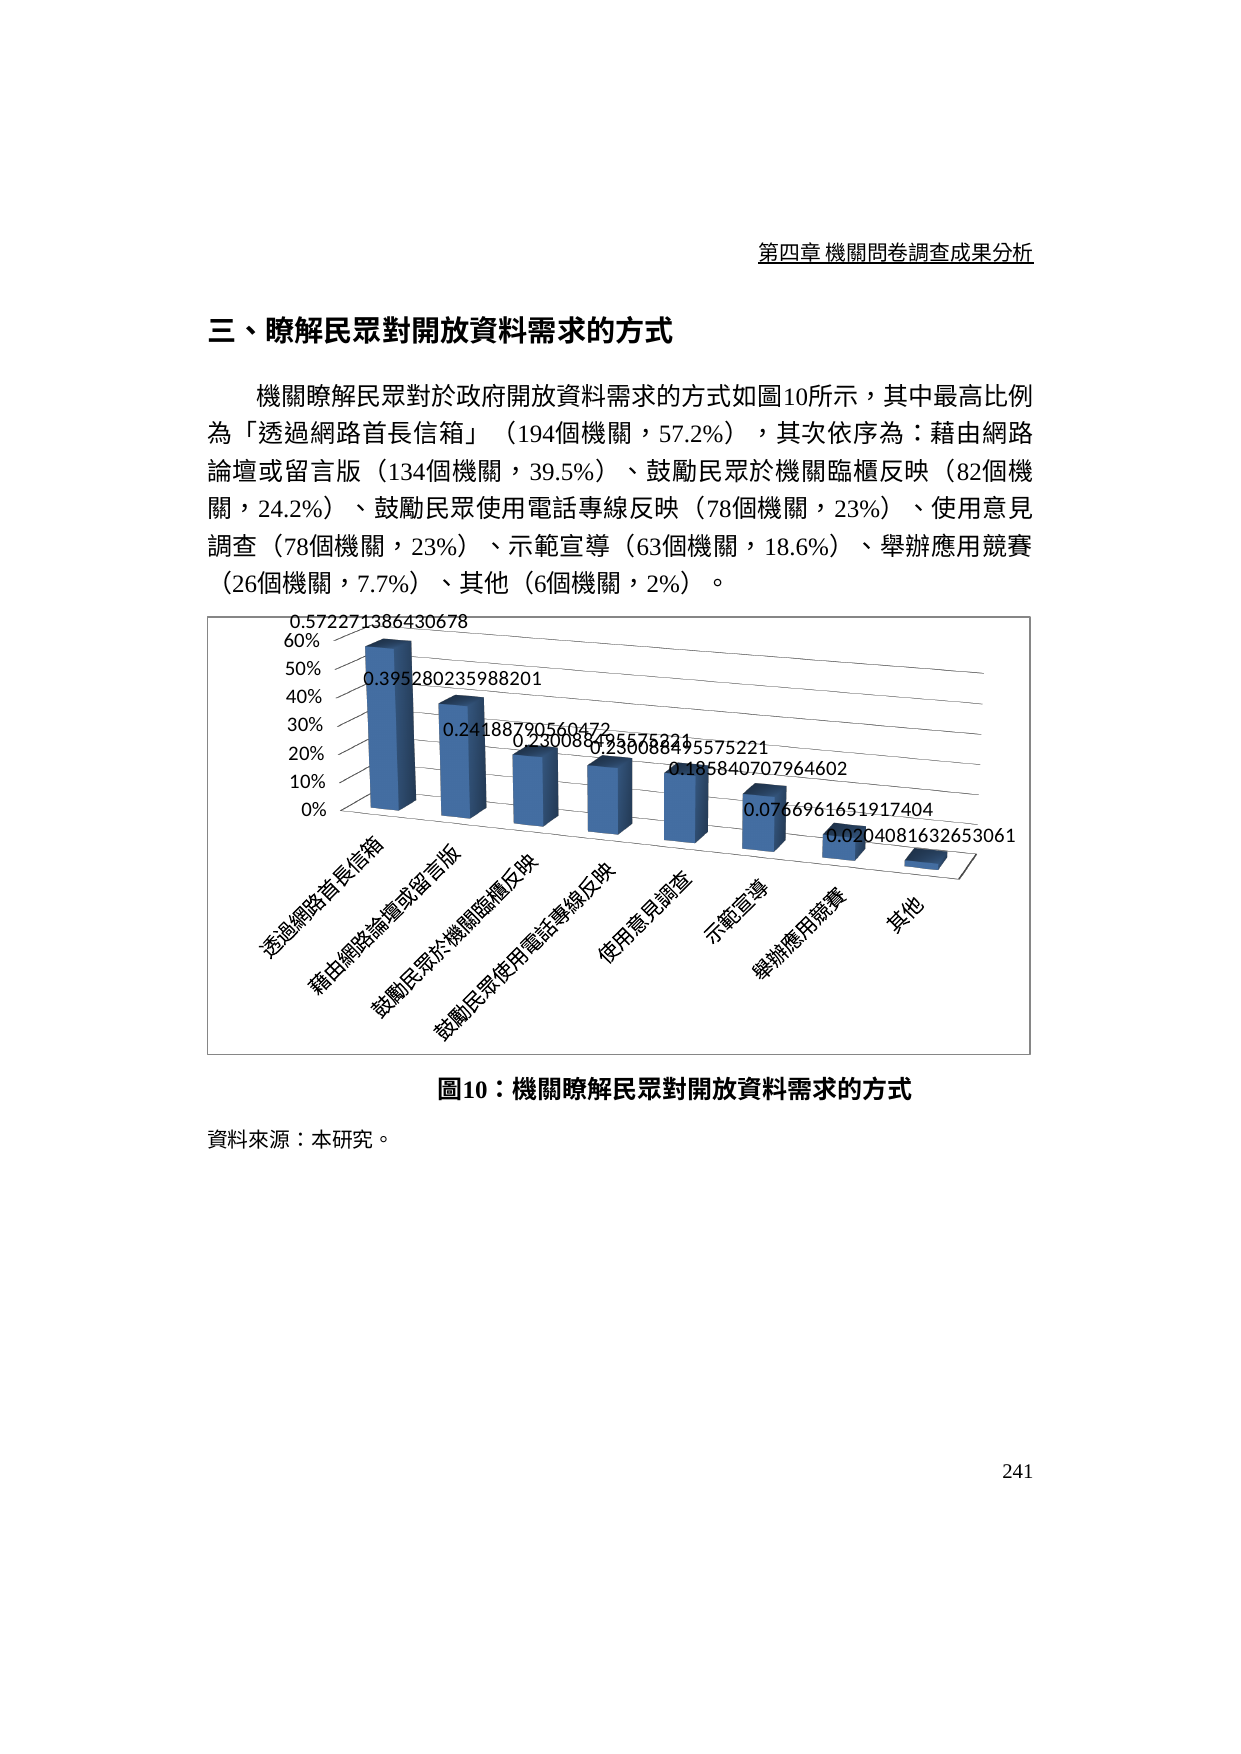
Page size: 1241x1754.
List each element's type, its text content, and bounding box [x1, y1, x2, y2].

list 機關瞭解民眾對開放資料需求的方式 [262, 1068, 1033, 1106]
text 機關瞭解民眾對於政府開放資料需求的方式如圖10所示，其中最高比例為「透過網路首長信箱」（194個機關，57.2%），其次依序為：藉由網路論壇或留言版（134個機關，39.5%）、鼓勵民眾於機關臨櫃反映（82個機關，24.2%）、鼓勵民眾使用電話專線反映（78個機關，23%）、使用意見調查（78個機關，23%）、示範宣導（63個機關，18.6%）、舉辦應用競賽（26個機關，7.7%）、其他（6個機關，2%）。 [207, 375, 1033, 600]
text 三、瞭解民眾對開放資料需求的方式 [207, 308, 1033, 350]
text 資料來源：本研究。 [207, 1131, 1033, 1151]
